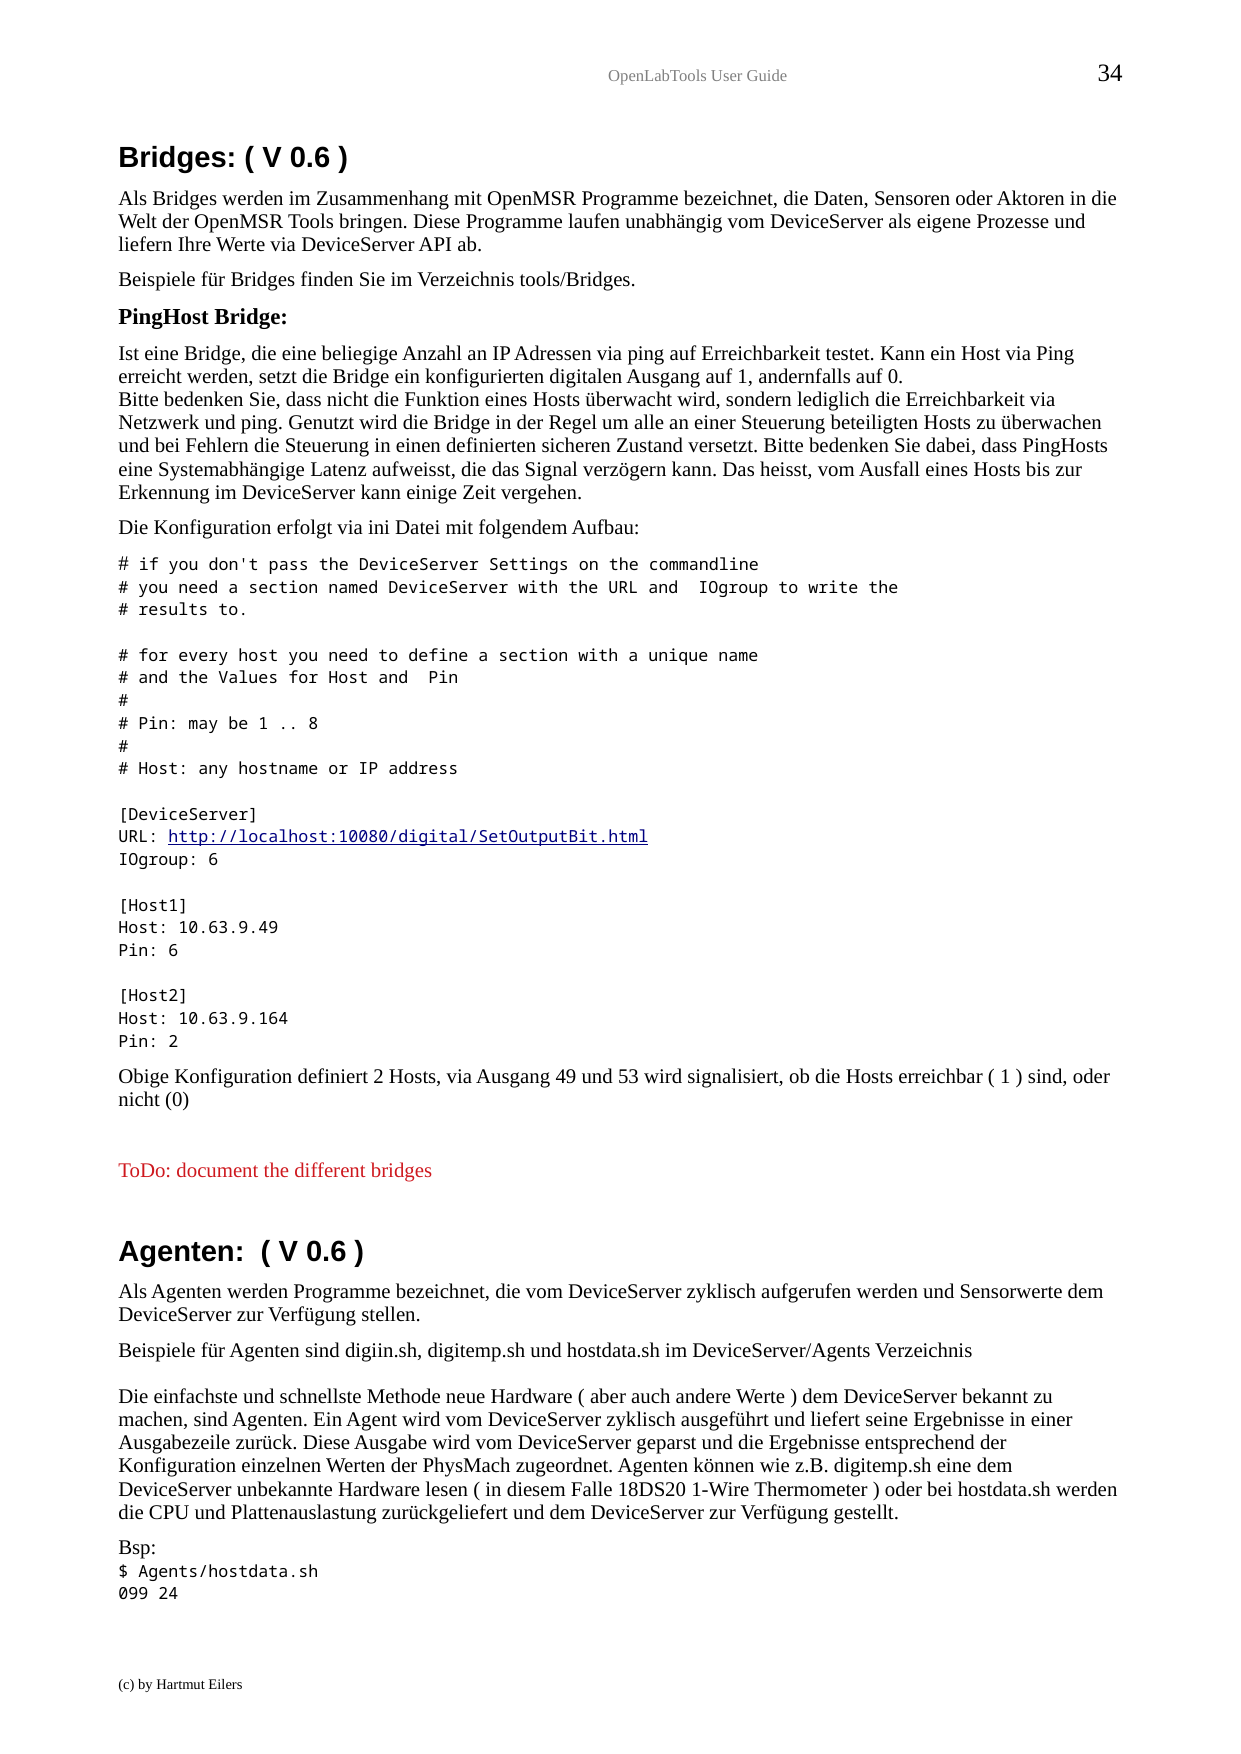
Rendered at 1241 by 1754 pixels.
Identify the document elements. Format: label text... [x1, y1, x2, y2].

subtitle Bridges: ( V 0.6 ) [118, 141, 1122, 174]
subtitle Bsp: $ Agents/hostdata.sh 099 24 [118, 1536, 1122, 1605]
subtitle Beispiele für Agenten sind digiin.sh, digitemp.sh und hostdata.sh im DeviceServer/Agents Verzeichnis Die einfachste und schnellste Methode neue Hardware ( aber auch andere Werte ) dem DeviceServer bekannt zu machen, sind Agenten. Ein Agent wird vom DeviceServer zyklisch ausgeführt und liefert seine Ergebnisse in einer Ausgabezeile zurück. Diese Ausgabe wird vom DeviceServer geparst und die Ergebnisse entsprechend der Konfiguration einzelnen Werten der PhysMach zugeordnet. Agenten können wie z.B. digitemp.sh eine dem DeviceServer unbekannte Hardware lesen ( in diesem Falle 18DS20 1-Wire Thermometer ) oder bei hostdata.sh werden die CPU und Plattenauslastung zurückgeliefert und dem DeviceServer zur Verfügung gestellt. [118, 1339, 1122, 1524]
subtitle Als Agenten werden Programme bezeichnet, die vom DeviceServer zyklisch aufgerufen werden und Sensorwerte dem DeviceServer zur Verfügung stellen. [118, 1280, 1122, 1326]
subtitle Agenten: ( V 0.6 ) [118, 1235, 1122, 1267]
subtitle Ist eine Bridge, die eine beliegige Anzahl an IP Adressen via ping auf Erreichbarkeit testet. Kann ein Host via Ping erreicht werden, setzt die Bridge ein konfigurierten digitalen Ausgang auf 1, andernfalls auf 0. Bitte bedenken Sie, dass nicht die Funktion eines Hosts überwacht wird, sondern lediglich die Erreichbarkeit via Netzwerk und ping. Genutzt wird die Bridge in der Regel um alle an einer Steuerung beteiligten Hosts zu überwachen und bei Fehlern die Steuerung in einen definierten sicheren Zustand versetzt. Bitte bedenken Sie dabei, dass PingHosts eine Systemabhängige Latenz aufweisst, die das Signal verzögern kann. Das heisst, vom Ausfall eines Hosts bis zur Erkennung im DeviceServer kann einige Zeit vergehen. [118, 342, 1122, 504]
subtitle ToDo: document the different bridges [118, 1159, 1122, 1182]
subtitle Obige Konfiguration definiert 2 Hosts, via Ausgang 49 und 53 wird signalisiert, ob die Hosts erreichbar ( 1 ) sind, oder nicht (0) [118, 1064, 1122, 1111]
subtitle Als Bridges werden im Zusammenhang mit OpenMSR Programme bezeichnet, die Daten, Sensoren oder Aktoren in die Welt der OpenMSR Tools bringen. Diese Programme laufen unabhängig vom DeviceServer als eigene Prozesse und liefern Ihre Werte via DeviceServer API ab. [118, 186, 1122, 256]
subtitle Beispiele für Bridges finden Sie im Verzeichnis tools/Bridges. [118, 268, 1122, 291]
subtitle PingHost Bridge: [118, 304, 1122, 329]
subtitle # if you don't pass the DeviceServer Settings on the commandline # you need a section named DeviceServer with the URL and IOgroup to write the # results to. # for every host you need to define a section with a unique name # and the Values for Host and Pin # # Pin: may be 1 .. 8 # # Host: any hostname or IP address [DeviceServer] URL: http://localhost:10080/digital/SetOutputBit.html IOgroup: 6 [Host1] Host: 10.63.9.49 Pin: 6 [Host2] Host: 10.63.9.164 Pin: 2 [118, 552, 1122, 1052]
subtitle Die Konfiguration erfolgt via ini Datei mit folgendem Aufbau: [118, 516, 1122, 539]
